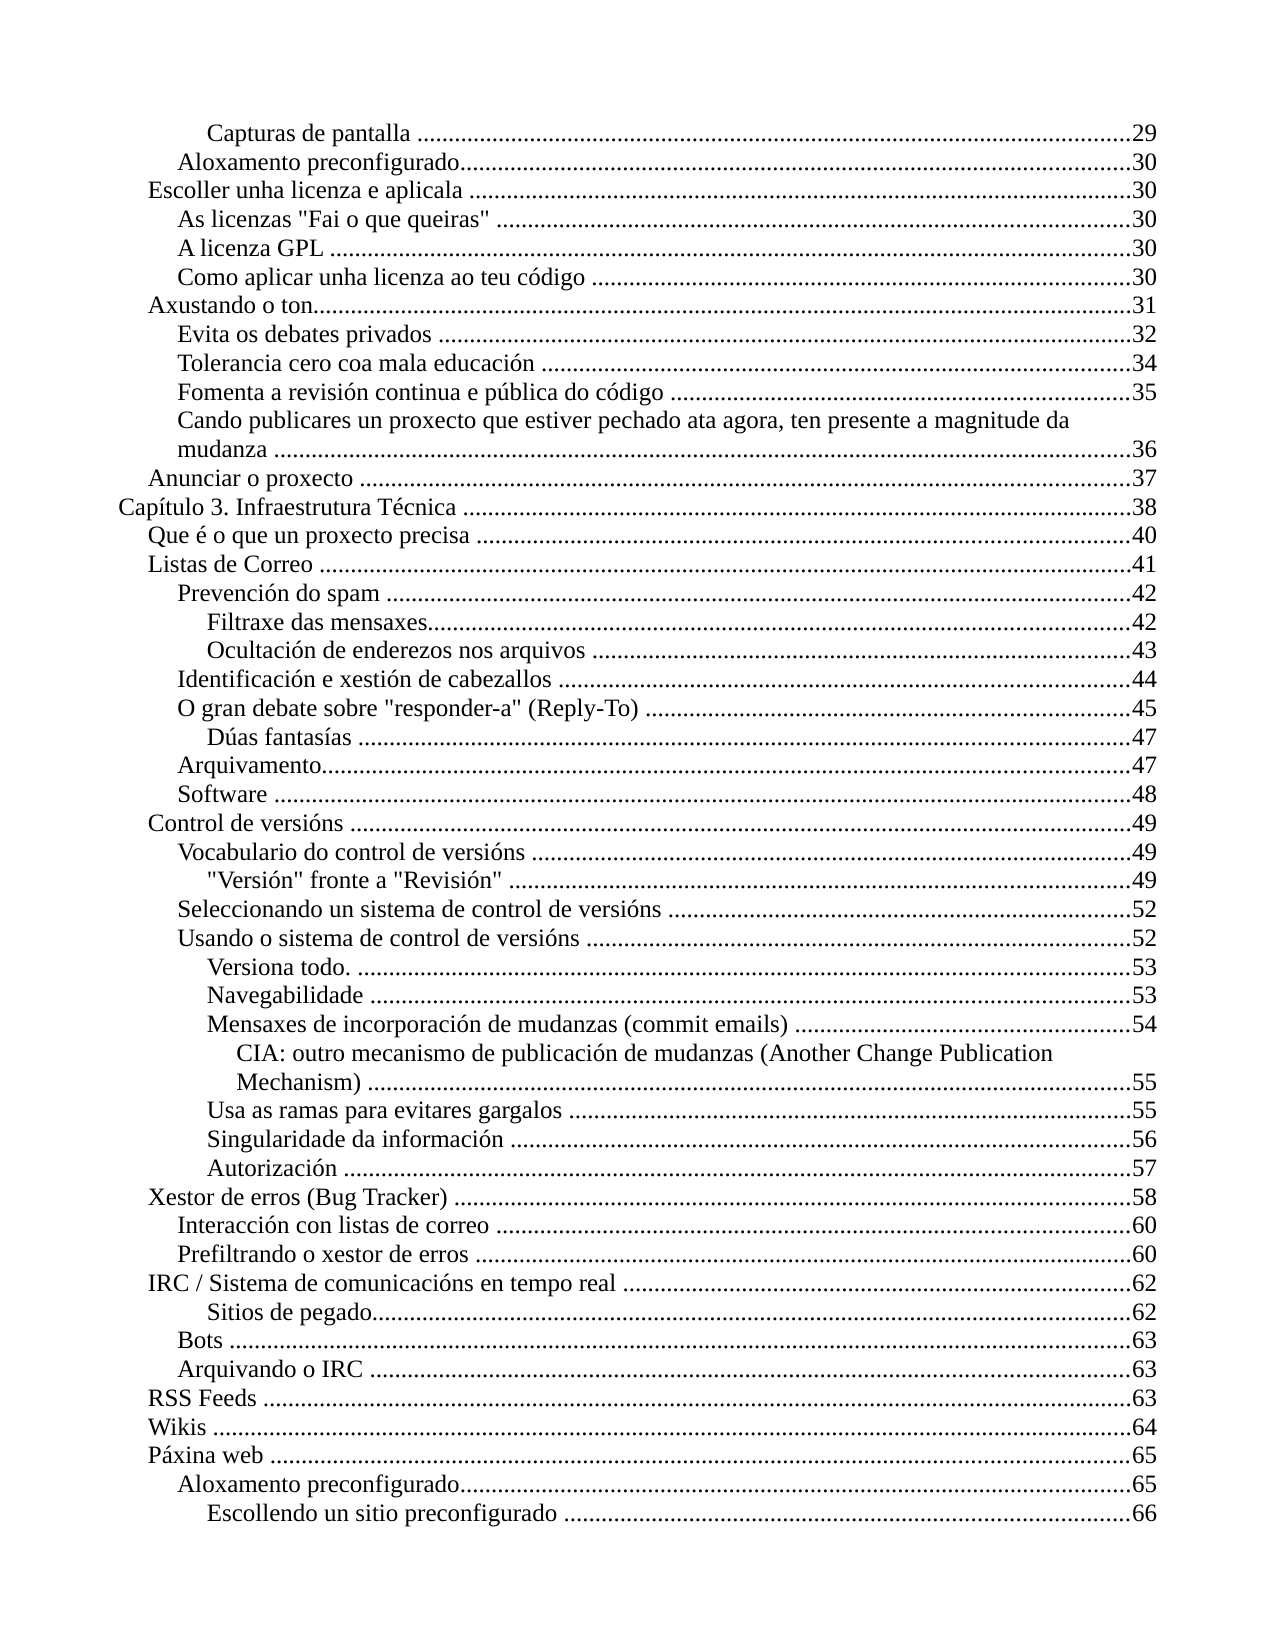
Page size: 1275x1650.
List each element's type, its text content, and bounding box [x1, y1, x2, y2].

text CIA: outro mecanismo de publicación de mudanzas (Another Change Publication Mechanism) 55 [236, 1038, 1157, 1096]
text Usando o sistema de control de versións 52 [177, 923, 1157, 952]
text Fomenta a revisión continua e pública do código 35 [177, 377, 1157, 406]
text Listas de Correo 41 [148, 549, 1157, 578]
text Xestor de erros (Bug Tracker) 58 [148, 1182, 1157, 1211]
text Escoller unha licenza e aplicala 30 [148, 176, 1157, 204]
text Prevención do spam 42 [177, 578, 1157, 607]
text Arquivamento 47 [177, 751, 1157, 779]
text Tolerancia cero coa mala educación 34 [177, 348, 1157, 377]
text Navegabilidade 53 [207, 981, 1157, 1009]
text Que é o que un proxecto precisa 40 [148, 521, 1157, 549]
text Bots 63 [177, 1326, 1157, 1354]
text Como aplicar unha licenza ao teu código 30 [177, 262, 1157, 291]
text Autorización 57 [207, 1153, 1157, 1182]
text Wikis 64 [148, 1412, 1157, 1441]
text Vocabulario do control de versións 49 [177, 837, 1157, 866]
text Mensaxes de incorporación de mudanzas (commit emails) 54 [207, 1009, 1157, 1038]
text Arquivando o IRC 63 [177, 1354, 1157, 1383]
text Control de versións 49 [148, 808, 1157, 837]
text Sitios de pegado 62 [207, 1297, 1157, 1326]
text Evita os debates privados 32 [177, 319, 1157, 348]
text Capturas de pantalla 29 [207, 118, 1157, 147]
text Capítulo 3. Infraestrutura Técnica 38 [118, 492, 1157, 521]
text Anunciar o proxecto 37 [148, 463, 1157, 492]
text Aloxamento preconfigurado 65 [177, 1469, 1157, 1498]
text As licenzas "Fai o que queiras" 30 [177, 204, 1157, 233]
text Singularidade da información 56 [207, 1124, 1157, 1153]
text Axustando o ton 31 [148, 291, 1157, 319]
text Versiona todo. 53 [207, 952, 1157, 981]
text "Versión" fronte a "Revisión" 49 [207, 866, 1157, 894]
text Cando publicares un proxecto que estiver pechado ata agora, ten presente a magnitude da mudanza 36 [177, 406, 1157, 463]
text Identificación e xestión de cabezallos 44 [177, 664, 1157, 693]
text Seleccionando un sistema de control de versións 52 [177, 894, 1157, 923]
text Interacción con listas de correo 60 [177, 1211, 1157, 1239]
text Páxina web 65 [148, 1441, 1157, 1469]
text Software 48 [177, 779, 1157, 808]
text IRC / Sistema de comunicacións en tempo real 62 [148, 1268, 1157, 1297]
text Escollendo un sitio preconfigurado 66 [207, 1498, 1157, 1527]
text RSS Feeds 63 [148, 1383, 1157, 1412]
text A licenza GPL 30 [177, 233, 1157, 262]
text Prefiltrando o xestor de erros 60 [177, 1239, 1157, 1268]
text Ocultación de enderezos nos arquivos 43 [207, 636, 1157, 664]
text Aloxamento preconfigurado 30 [177, 147, 1157, 176]
text O gran debate sobre "responder-a" (Reply-To) 45 [177, 693, 1157, 722]
text Usa as ramas para evitares gargalos 55 [207, 1096, 1157, 1124]
text Filtraxe das mensaxes 42 [207, 607, 1157, 636]
text Dúas fantasías 47 [207, 722, 1157, 751]
